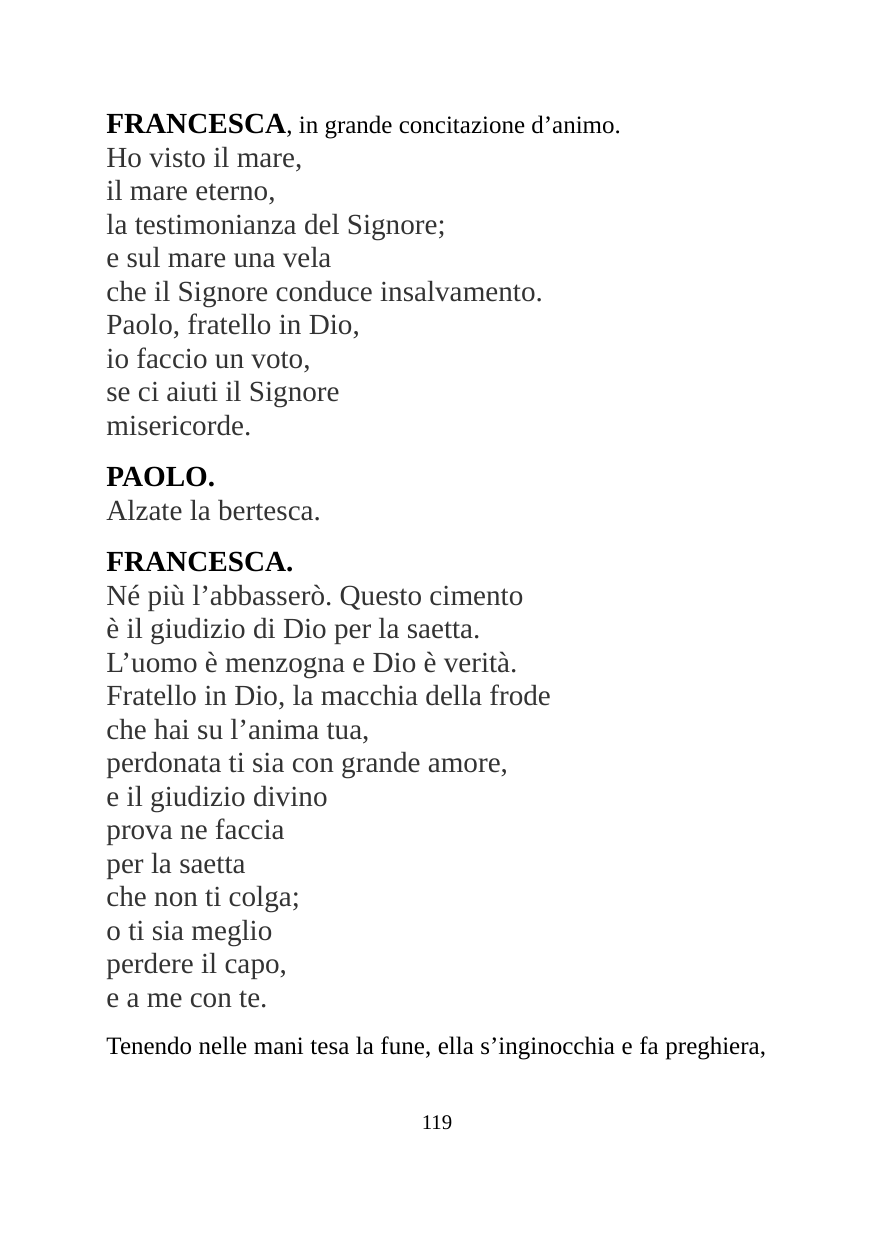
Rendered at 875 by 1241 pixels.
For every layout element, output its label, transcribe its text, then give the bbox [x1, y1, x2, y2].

text FRANCESCA, in grande concitazione d’animo. [106, 106, 767, 140]
text Ho visto il mare, il mare eterno, la testimonianza del Signore; e sul mare una vela che il Signore conduce insalvamento. Paolo, fratello in Dio, io faccio un voto, se ci aiuti il Signore misericorde. [106, 140, 767, 442]
text o ti sia meglio perdere il capo, e a me con te. [106, 913, 767, 1014]
text Tenendo nelle mani tesa la fune, ella s’inginocchia e fa preghiera, [106, 1031, 767, 1060]
text PAOLO. [106, 459, 767, 493]
text FRANCESCA. [106, 544, 767, 578]
text Alzate la bertesca. [106, 493, 767, 526]
text Né più l’abbasserò. Questo cimento è il giudizio di Dio per la saetta. L’uomo è menzogna e Dio è verità. Fratello in Dio, la macchia della frode che hai su l’anima tua, perdonata ti sia con grande amore, e il giudizio divino prova ne faccia per la saetta che non ti colga; [106, 578, 767, 913]
